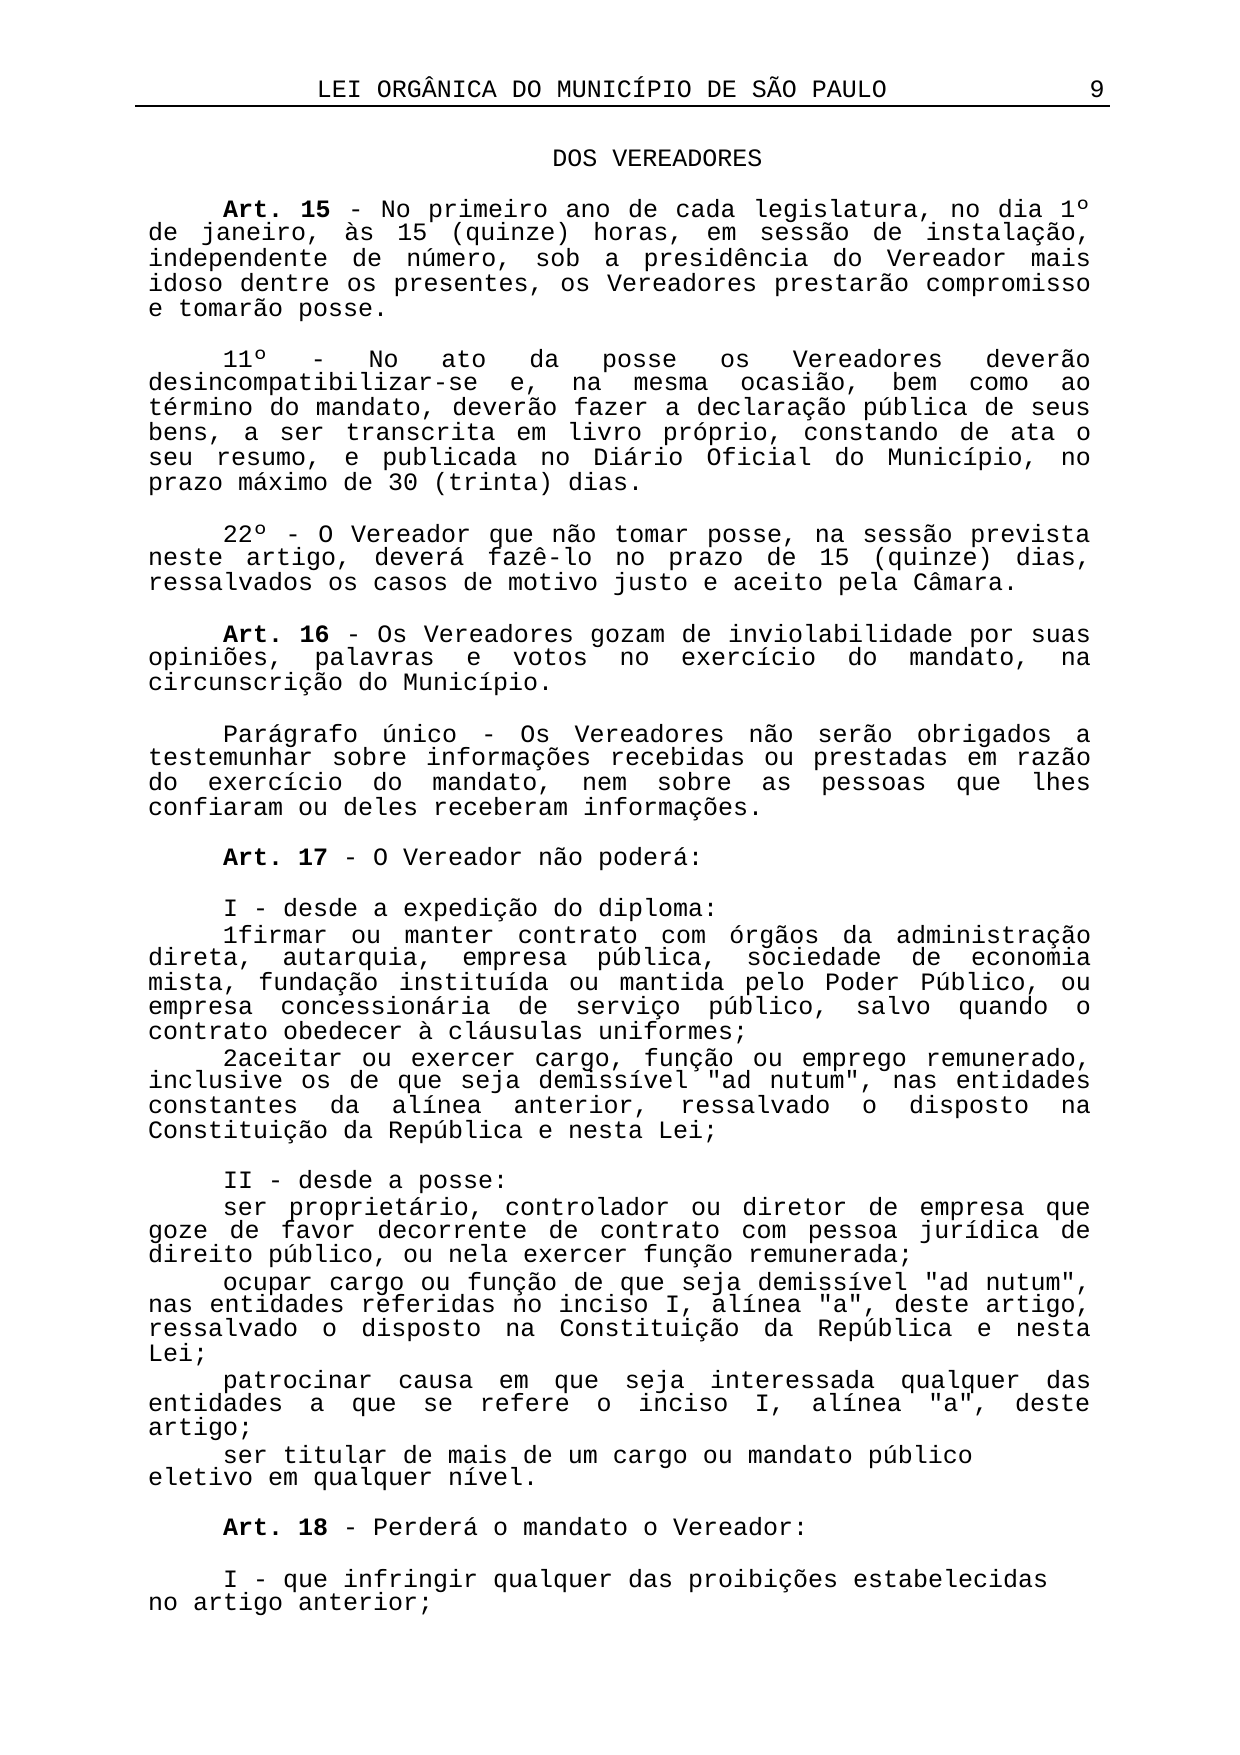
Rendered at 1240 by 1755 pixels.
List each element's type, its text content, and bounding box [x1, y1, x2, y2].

text DOS VEREADORES [552, 146, 1110, 174]
list ser titular de mais de um cargo ou mandato público eletivo em qualquer nível. [148, 1443, 1091, 1493]
list 2º - O Vereador que não tomar posse, na sessão prevista neste artigo, deverá fazê-lo no prazo de 15 (quinze) dias, ressalvados os casos de motivo justo e aceito pela Câmara. [148, 522, 1091, 598]
text Art. 15 - No primeiro ano de cada legislatura, no dia 1º de janeiro, às 15 (quinze) horas, em sessão de instalação, independente de número, sob a presidência do Vereador mais idoso dentre os presentes, os Vereadores prestarão compromisso e tomarão posse. [148, 198, 1091, 324]
list firmar ou manter contrato com órgãos da administração direta, autarquia, empresa pública, sociedade de economia mista, fundação instituída ou mantida pelo Poder Público, ou empresa concessionária de serviço público, salvo quando o contrato obedecer à cláusulas uniformes; [148, 923, 1091, 1047]
text Art. 16 - Os Vereadores gozam de inviolabilidade por suas opiniões, palavras e votos no exercício do mandato, na circunscrição do Município. [148, 622, 1091, 698]
table_header LEI ORGÂNICA DO MUNICÍPIO DE SÃO PAULO [135, 65, 981, 104]
table_header 9 [981, 65, 1110, 104]
text Art. 17 - O Vereador não poderá: [223, 845, 1110, 873]
text I - que infringir qualquer das proibições estabelecidas no artigo anterior; [148, 1567, 1091, 1618]
text Art. 18 - Perderá o mandato o Vereador: [223, 1515, 1110, 1543]
list ocupar cargo ou função de que seja demissível "ad nutum", nas entidades referidas no inciso I, alínea "a", deste artigo, ressalvado o disposto na Constituição da República e nesta Lei; [148, 1270, 1091, 1369]
list patrocinar causa em que seja interessada qualquer das entidades a que se refere o inciso I, alínea "a", deste artigo; [148, 1369, 1091, 1443]
list 1º - No ato da posse os Vereadores deverão desincompatibilizar-se e, na mesma ocasião, bem como ao término do mandato, deverão fazer a declaração pública de seus bens, a ser transcrita em livro próprio, constando de ata o seu resumo, e publicada no Diário Oficial do Município, no prazo máximo de 30 (trinta) dias. [148, 348, 1091, 498]
list aceitar ou exercer cargo, função ou emprego remunerado, inclusive os de que seja demissível "ad nutum", nas entidades constantes da alínea anterior, ressalvado o disposto na Constituição da República e nesta Lei; [148, 1047, 1091, 1146]
list ser proprietário, controlador ou diretor de empresa que goze de favor decorrente de contrato com pessoa jurídica de direito público, ou nela exercer função remunerada; [148, 1196, 1091, 1270]
text I - desde a expedição do diploma: [223, 895, 1110, 923]
text Parágrafo único - Os Vereadores não serão obrigados a testemunhar sobre informações recebidas ou prestadas em razão do exercício do mandato, nem sobre as pessoas que lhes confiaram ou deles receberam informações. [148, 722, 1091, 823]
text II - desde a posse: [223, 1168, 1110, 1196]
